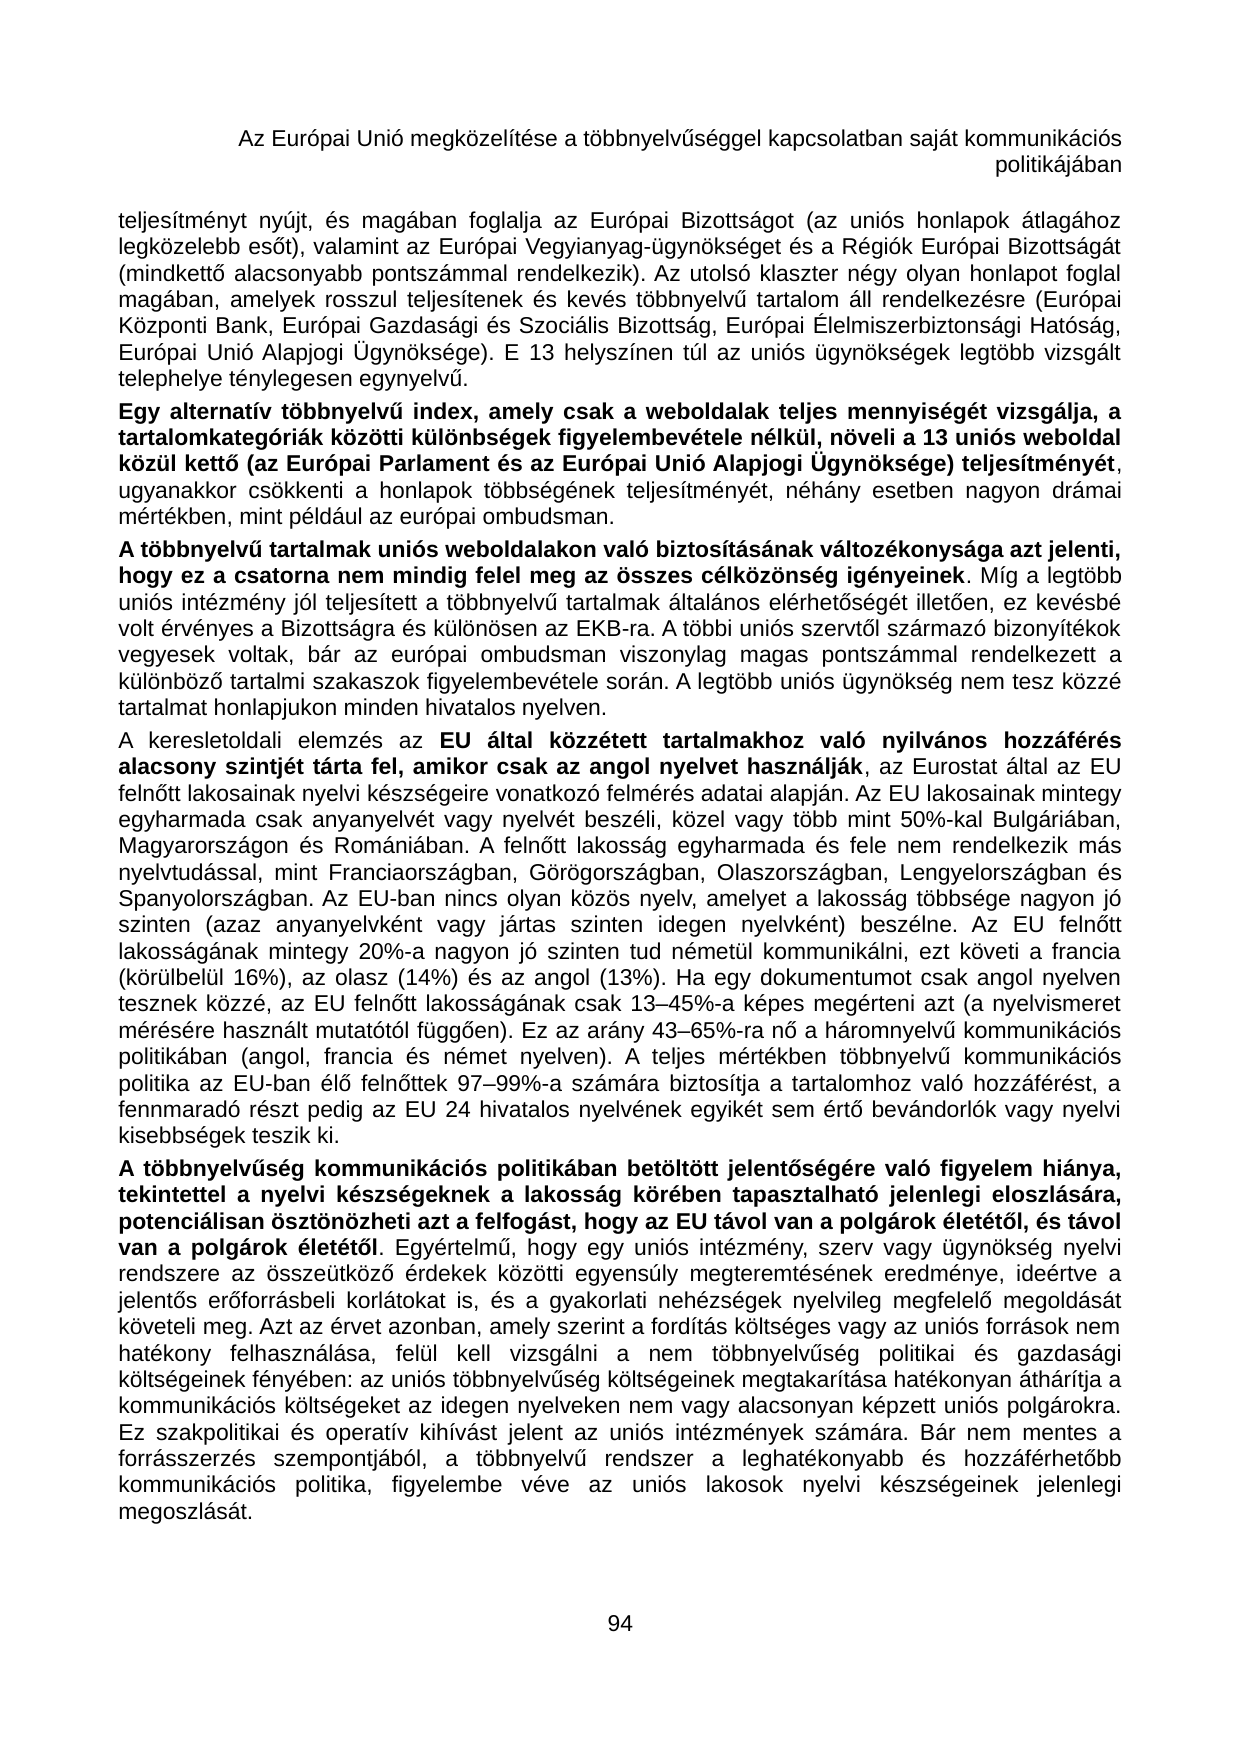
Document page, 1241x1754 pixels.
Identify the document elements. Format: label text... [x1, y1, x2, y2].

text A többnyelvű tartalmak uniós weboldalakon való biztosításának változékonysága azt jelenti, hogy ez a csatorna nem mindig felel meg az összes célközönség igényeinek. Míg a legtöbb uniós intézmény jól teljesített a többnyelvű tartalmak általános elérhetőségét illetően, ez kevésbé volt érvényes a Bizottságra és különösen az EKB-ra. A többi uniós szervtől származó bizonyítékok vegyesek voltak, bár az európai ombudsman viszonylag magas pontszámmal rendelkezett a különböző tartalmi szakaszok figyelembevétele során. A legtöbb uniós ügynökség nem tesz közzé tartalmat honlapjukon minden hivatalos nyelven. [118, 536, 1122, 720]
text A keresletoldali elemzés az EU által közzétett tartalmakhoz való nyilvános hozzáférés alacsony szintjét tárta fel, amikor csak az angol nyelvet használják, az Eurostat által az EU felnőtt lakosainak nyelvi készségeire vonatkozó felmérés adatai alapján. Az EU lakosainak mintegy egyharmada csak anyanyelvét vagy nyelvét beszéli, közel vagy több mint 50%-kal Bulgáriában, Magyarországon és Romániában. A felnőtt lakosság egyharmada és fele nem rendelkezik más nyelvtudással, mint Franciaországban, Görögországban, Olaszországban, Lengyelországban és Spanyolországban. Az EU-ban nincs olyan közös nyelv, amelyet a lakosság többsége nagyon jó szinten (azaz anyanyelvként vagy jártas szinten idegen nyelvként) beszélne. Az EU felnőtt lakosságának mintegy 20%-a nagyon jó szinten tud németül kommunikálni, ezt követi a francia (körülbelül 16%), az olasz (14%) és az angol (13%). Ha egy dokumentumot csak angol nyelven tesznek közzé, az EU felnőtt lakosságának csak 13–45%-a képes megérteni azt (a nyelvismeret mérésére használt mutatótól függően). Ez az arány 43–65%-ra nő a háromnyelvű kommunikációs politikában (angol, francia és német nyelven). A teljes mértékben többnyelvű kommunikációs politika az EU-ban élő felnőttek 97–99%-a számára biztosítja a tartalomhoz való hozzáférést, a fennmaradó részt pedig az EU 24 hivatalos nyelvének egyikét sem értő bevándorlók vagy nyelvi kisebbségek teszik ki. [118, 727, 1122, 1148]
text Egy alternatív többnyelvű index, amely csak a weboldalak teljes mennyiségét vizsgálja, a tartalomkategóriák közötti különbségek figyelembevétele nélkül, növeli a 13 uniós weboldal közül kettő (az Európai Parlament és az Európai Unió Alapjogi Ügynöksége) teljesítményét, ugyanakkor csökkenti a honlapok többségének teljesítményét, néhány esetben nagyon drámai mértékben, mint például az európai ombudsman. [118, 398, 1122, 529]
text teljesítményt nyújt, és magában foglalja az Európai Bizottságot (az uniós honlapok átlagához legközelebb esőt), valamint az Európai Vegyianyag-ügynökséget és a Régiók Európai Bizottságát (mindkettő alacsonyabb pontszámmal rendelkezik). Az utolsó klaszter négy olyan honlapot foglal magában, amelyek rosszul teljesítenek és kevés többnyelvű tartalom áll rendelkezésre (Európai Központi Bank, Európai Gazdasági és Szociális Bizottság, Európai Élelmiszerbiztonsági Hatóság, Európai Unió Alapjogi Ügynöksége). E 13 helyszínen túl az uniós ügynökségek legtöbb vizsgált telephelye ténylegesen egynyelvű. [118, 207, 1122, 391]
text A többnyelvűség kommunikációs politikában betöltött jelentőségére való figyelem hiánya, tekintettel a nyelvi készségeknek a lakosság körében tapasztalható jelenlegi eloszlására, potenciálisan ösztönözheti azt a felfogást, hogy az EU távol van a polgárok életétől, és távol van a polgárok életétől. Egyértelmű, hogy egy uniós intézmény, szerv vagy ügynökség nyelvi rendszere az összeütköző érdekek közötti egyensúly megteremtésének eredménye, ideértve a jelentős erőforrásbeli korlátokat is, és a gyakorlati nehézségek nyelvileg megfelelő megoldását követeli meg. Azt az érvet azonban, amely szerint a fordítás költséges vagy az uniós források nem hatékony felhasználása, felül kell vizsgálni a nem többnyelvűség politikai és gazdasági költségeinek fényében: az uniós többnyelvűség költségeinek megtakarítása hatékonyan áthárítja a kommunikációs költségeket az idegen nyelveken nem vagy alacsonyan képzett uniós polgárokra. Ez szakpolitikai és operatív kihívást jelent az uniós intézmények számára. Bár nem mentes a forrásszerzés szempontjából, a többnyelvű rendszer a leghatékonyabb és hozzáférhetőbb kommunikációs politika, figyelembe véve az uniós lakosok nyelvi készségeinek jelenlegi megoszlását. [118, 1155, 1122, 1524]
